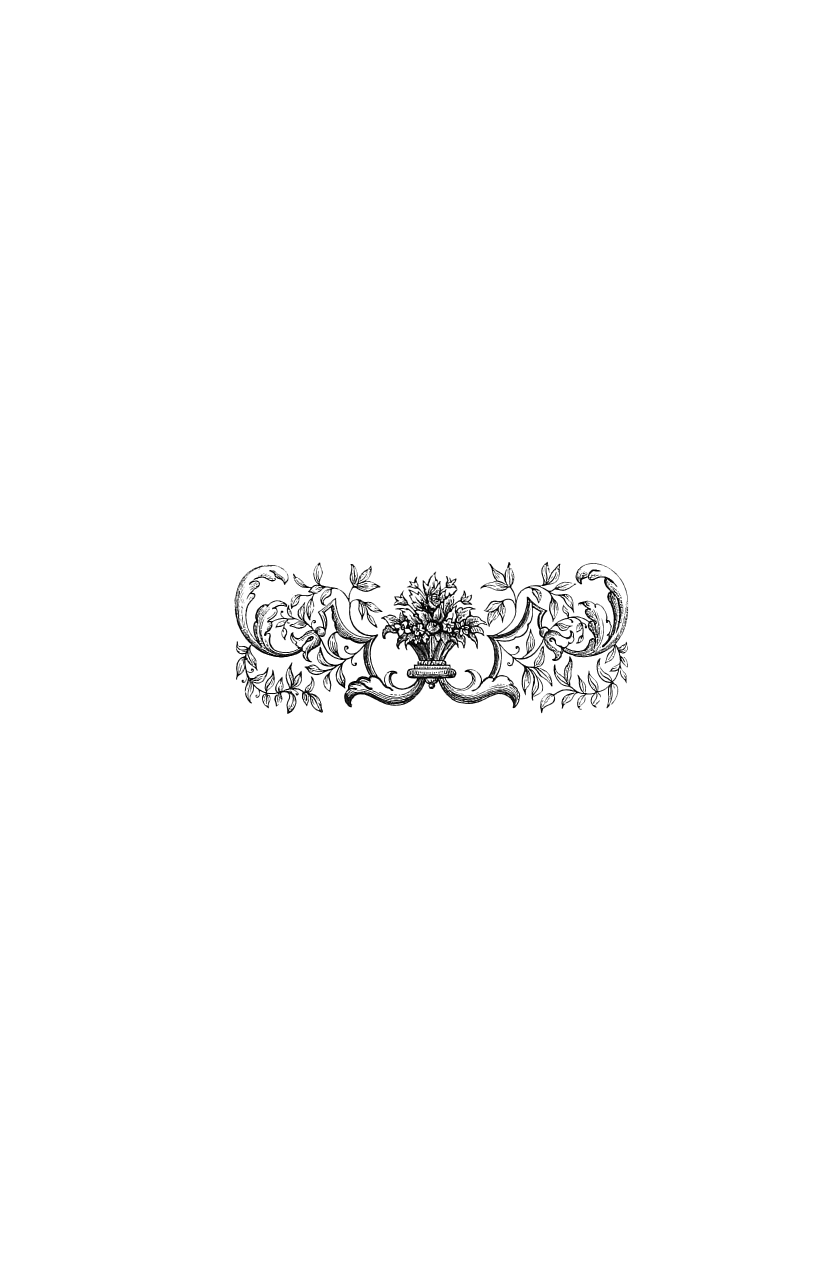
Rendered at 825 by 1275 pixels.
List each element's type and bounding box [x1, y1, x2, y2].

picture [234, 561, 629, 714]
